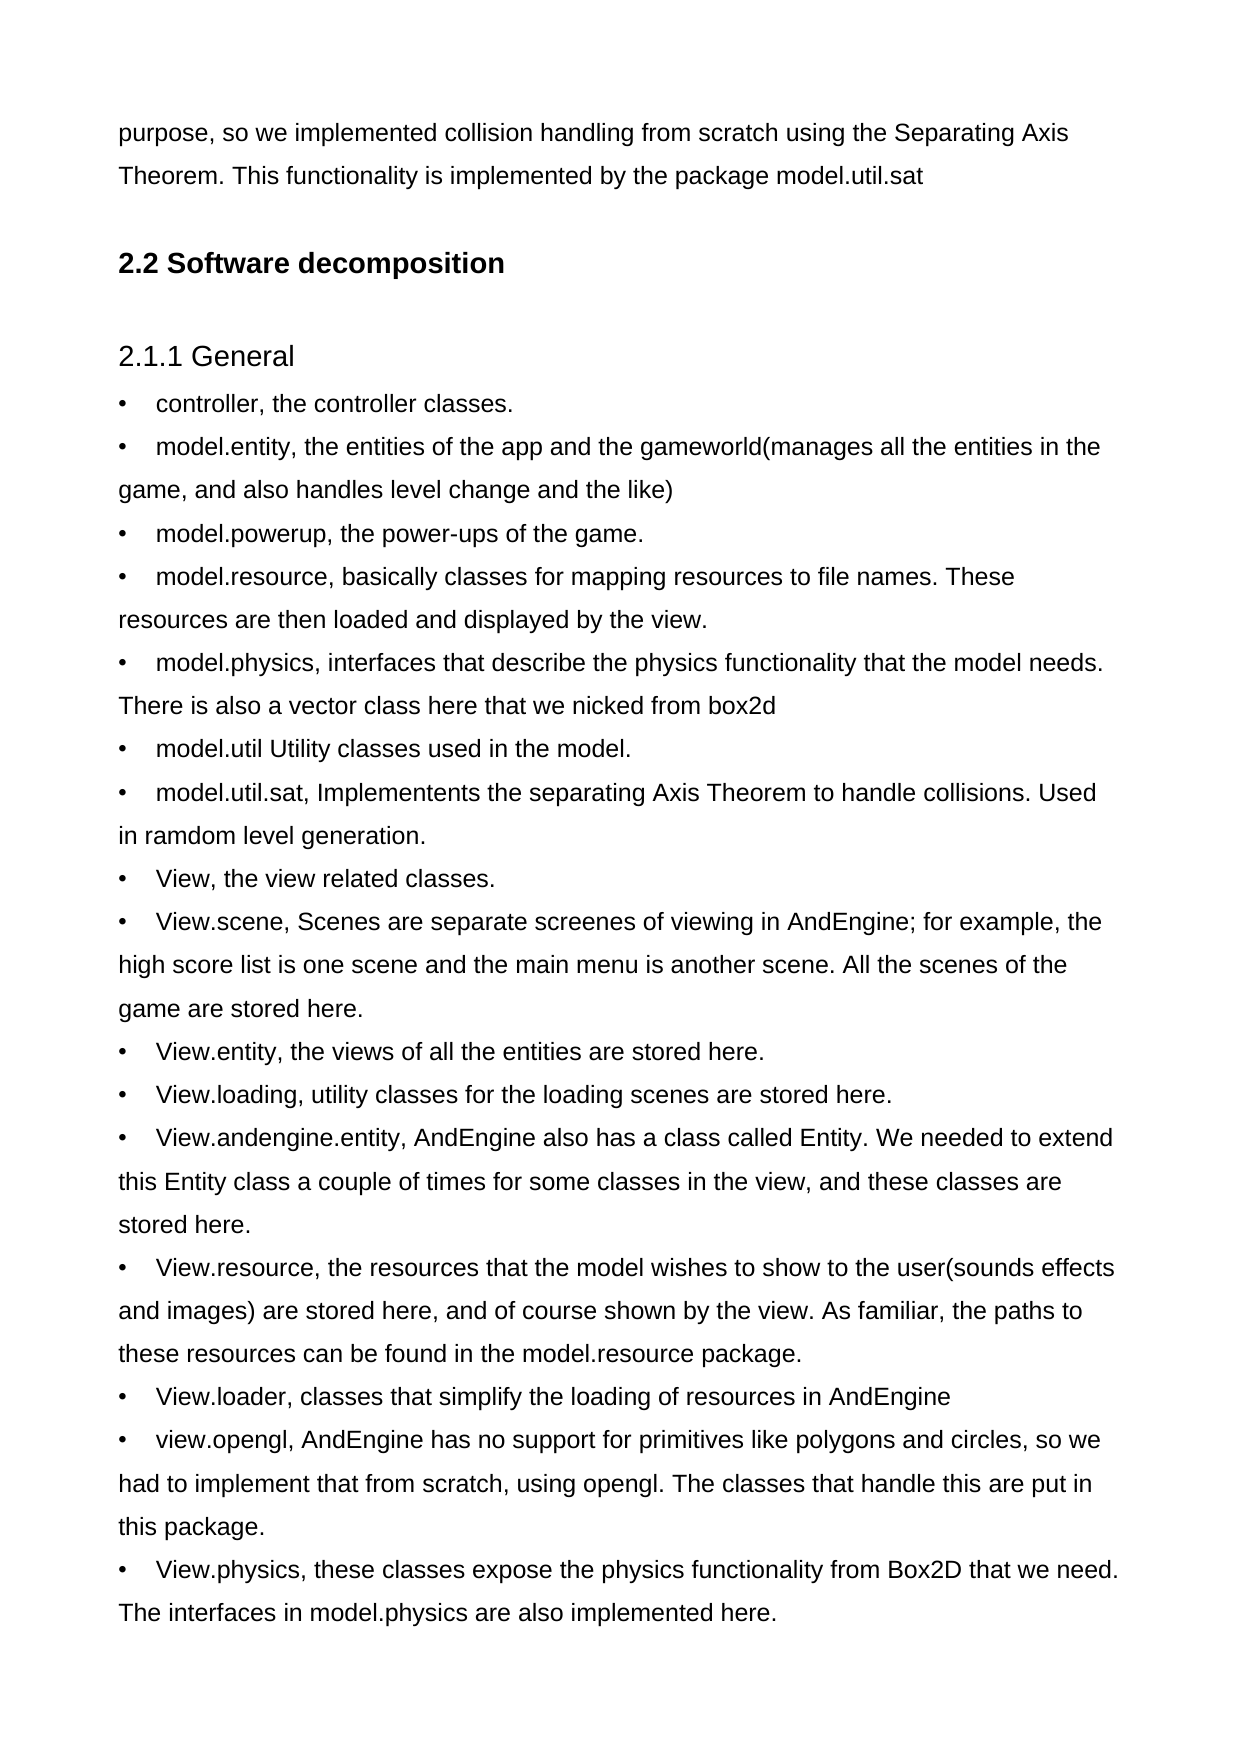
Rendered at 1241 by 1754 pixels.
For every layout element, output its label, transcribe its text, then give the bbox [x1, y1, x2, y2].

list model.util Utility classes used in the model. [81, 734, 1122, 763]
text purpose, so we implemented collision handling from scratch using the Separating Axis Theorem. This functionality is implemented by the package model.util.sat [118, 118, 1122, 190]
list model.physics, interfaces that describe the physics functionality that the model needs. There is also a vector class here that we nicked from box2d [81, 648, 1122, 720]
list controller, the controller classes. [81, 389, 1122, 418]
list view.opengl, AndEngine has no support for primitives like polygons and circles, so we had to implement that from scratch, using opengl. The classes that handle this are put in this package. [81, 1425, 1122, 1541]
list model.resource, basically classes for mapping resources to file names. These resources are then loaded and displayed by the view. [81, 562, 1122, 634]
text 2.2 Software decomposition [118, 246, 1122, 280]
text 2.1.1 General [118, 339, 1122, 372]
list View, the view related classes. [81, 864, 1122, 893]
list View.scene, Scenes are separate screenes of viewing in AndEngine; for example, the high score list is one scene and the main menu is another scene. All the scenes of the game are stored here. [81, 907, 1122, 1022]
list View.physics, these classes expose the physics functionality from Box2D that we need. The interfaces in model.physics are also implemented here. [81, 1555, 1122, 1627]
list model.entity, the entities of the app and the gameworld(manages all the entities in the game, and also handles level change and the like) [81, 432, 1122, 504]
list model.powerup, the power-ups of the game. [81, 518, 1122, 547]
list model.util.sat, Implementents the separating Axis Theorem to handle collisions. Used in ramdom level generation. [81, 778, 1122, 850]
list View.resource, the resources that the model wishes to show to the user(sounds effects and images) are stored here, and of course shown by the view. As familiar, the paths to these resources can be found in the model.resource package. [81, 1253, 1122, 1368]
list View.entity, the views of all the entities are stored here. [81, 1037, 1122, 1066]
list View.loader, classes that simplify the loading of resources in AndEngine [81, 1382, 1122, 1411]
list View.loading, utility classes for the loading scenes are stored here. [81, 1080, 1122, 1109]
list View.andengine.entity, AndEngine also has a class called Entity. We needed to extend this Entity class a couple of times for some classes in the view, and these classes are stored here. [81, 1123, 1122, 1238]
